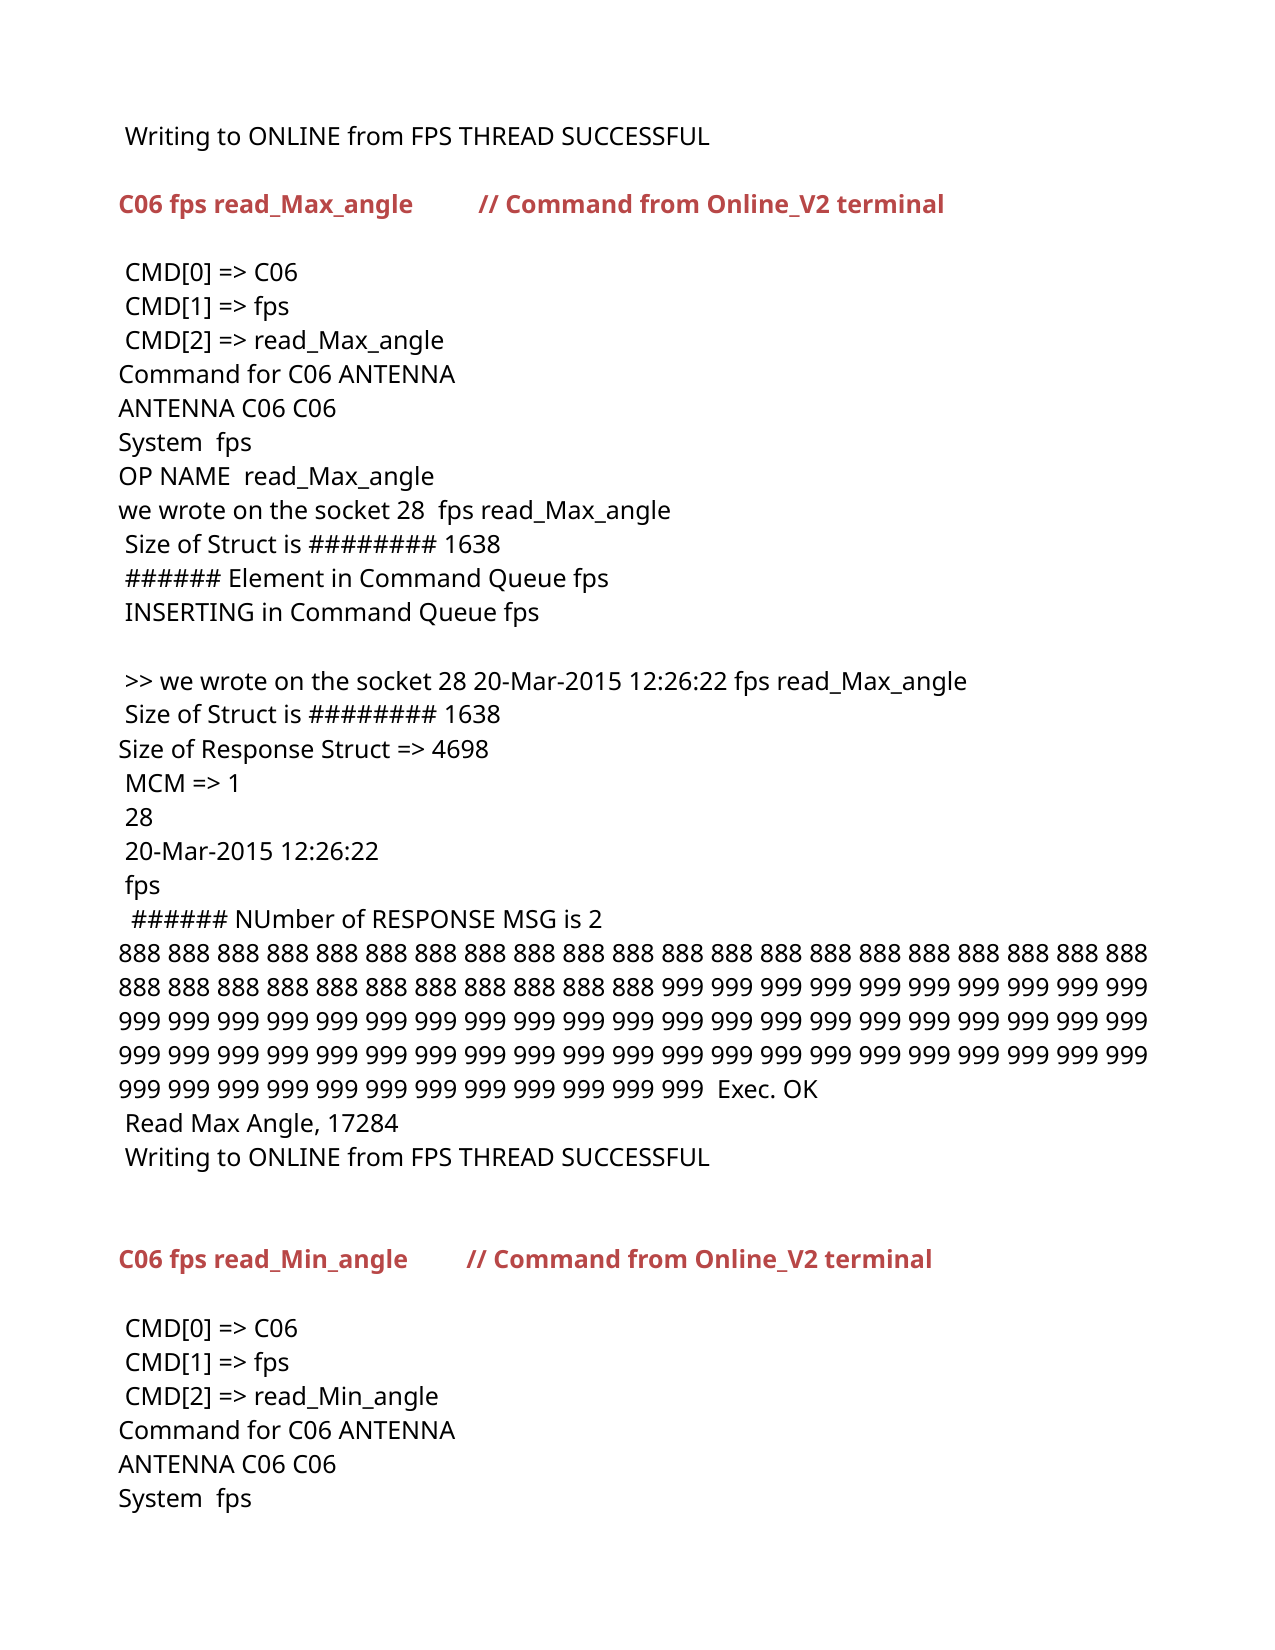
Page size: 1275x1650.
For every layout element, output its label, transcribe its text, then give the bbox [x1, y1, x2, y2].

text Writing to ONLINE from FPS THREAD SUCCESSFUL [118, 1140, 1157, 1174]
text we wrote on the socket 28 fps read_Max_angle [118, 493, 1157, 527]
text CMD[0] => C06 [118, 1310, 1157, 1344]
text 888 888 888 888 888 888 888 888 888 888 888 888 888 888 888 888 888 888 888 888 888 888 888 888 888 888 888 888 888 888 888 888 999 999 999 999 999 999 999 999 999 999 999 999 999 999 999 999 999 999 999 999 999 999 999 999 999 999 999 999 999 999 999 999 999 999 999 999 999 999 999 999 999 999 999 999 999 999 999 999 999 999 999 999 999 999 999 999 999 999 999 999 999 999 999 999 Exec. OK [118, 936, 1157, 1106]
text Size of Response Struct => 4698 [118, 731, 1157, 765]
text >> we wrote on the socket 28 20-Mar-2015 12:26:22 fps read_Max_angle [118, 663, 1157, 697]
text Writing to ONLINE from FPS THREAD SUCCESSFUL [118, 118, 1157, 152]
text ANTENNA C06 C06 [118, 1447, 1157, 1481]
text INSERTING in Command Queue fps [118, 595, 1157, 629]
text C06 fps read_Min_angle // Command from Online_V2 terminal [118, 1242, 1157, 1276]
text Command for C06 ANTENNA [118, 357, 1157, 391]
text Size of Struct is ######## 1638 [118, 527, 1157, 561]
text C06 fps read_Max_angle // Command from Online_V2 terminal [118, 186, 1157, 220]
text OP NAME read_Max_angle [118, 459, 1157, 493]
text System fps [118, 1481, 1157, 1515]
text System fps [118, 425, 1157, 459]
text Command for C06 ANTENNA [118, 1412, 1157, 1447]
text 20-Mar-2015 12:26:22 [118, 833, 1157, 867]
text CMD[2] => read_Max_angle [118, 322, 1157, 357]
text 28 [118, 799, 1157, 833]
text CMD[1] => fps [118, 1344, 1157, 1378]
text CMD[0] => C06 [118, 254, 1157, 288]
text CMD[1] => fps [118, 288, 1157, 322]
text ###### Element in Command Queue fps [118, 561, 1157, 595]
text ANTENNA C06 C06 [118, 391, 1157, 425]
text Read Max Angle, 17284 [118, 1106, 1157, 1140]
text Size of Struct is ######## 1638 [118, 697, 1157, 731]
text CMD[2] => read_Min_angle [118, 1378, 1157, 1412]
text MCM => 1 [118, 765, 1157, 799]
text fps [118, 867, 1157, 902]
text ###### NUmber of RESPONSE MSG is 2 [118, 902, 1157, 936]
